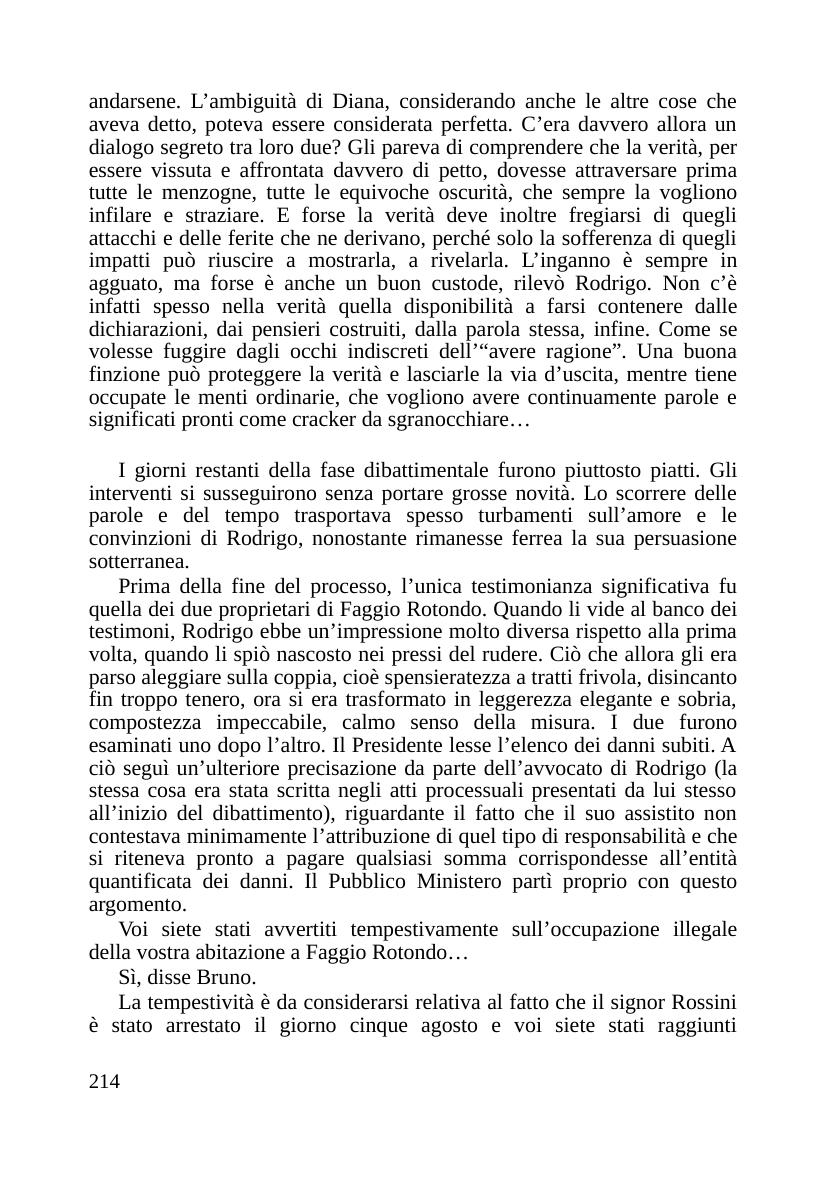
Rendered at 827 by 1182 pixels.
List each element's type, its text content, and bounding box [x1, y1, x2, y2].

text I giorni restanti della fase dibattimentale furono piuttosto piatti. Gli interventi si susseguirono senza portare grosse novità. Lo scorrere delle parole e del tempo trasportava spesso turbamenti sull’amore e le convinzioni di Rodrigo, nonostante rimanesse ferrea la sua persuasione sotterranea. [88, 457, 738, 573]
text La tempestività è da considerarsi relativa al fatto che il signor Rossini è stato arrestato il giorno cinque agosto e voi siete stati raggiunti [88, 989, 738, 1037]
text Prima della fine del processo, l’unica testimonianza significativa fu quella dei due proprietari di Faggio Rotondo. Quando li vide al banco dei testimoni, Rodrigo ebbe un’impressione molto diversa rispetto alla prima volta, quando li spiò nascosto nei pressi del rudere. Ciò che allora gli era parso aleggiare sulla coppia, cioè spensieratezza a tratti frivola, disincanto fin troppo tenero, ora si era trasformato in leggerezza elegante e sobria, compostezza impeccabile, calmo senso della misura. I due furono esaminati uno dopo l’altro. Il Presidente lesse l’elenco dei danni subiti. A ciò seguì un’ulteriore precisazione da parte dell’avvocato di Rodrigo (la stessa cosa era stata scritta negli atti processuali presentati da lui stesso all’inizio del dibattimento), riguardante il fatto che il suo assistito non contestava minimamente l’attribuzione di quel tipo di responsabilità e che si riteneva pronto a pagare qualsiasi somma corrispondesse all’entità quantificata dei danni. Il Pubblico Ministero partì proprio con questo argomento. [88, 573, 738, 916]
text Sì, disse Bruno. [88, 964, 738, 989]
text Voi siete stati avvertiti tempestivamente sull’occupazione illegale della vostra abitazione a Faggio Rotondo… [88, 916, 738, 964]
text andarsene. L’ambiguità di Diana, considerando anche le altre cose che aveva detto, poteva essere considerata perfetta. C’era davvero allora un dialogo segreto tra loro due? Gli pareva di comprendere che la verità, per essere vissuta e affrontata davvero di petto, dovesse attraversare prima tutte le menzogne, tutte le equivoche oscurità, che sempre la vogliono infilare e straziare. E forse la verità deve inoltre fregiarsi di quegli attacchi e delle ferite che ne derivano, perché solo la sofferenza di quegli impatti può riuscire a mostrarla, a rivelarla. L’inganno è sempre in agguato, ma forse è anche un buon custode, rilevò Rodrigo. Non c’è infatti spesso nella verità quella disponibilità a farsi contenere dalle dichiarazioni, dai pensieri costruiti, dalla parola stessa, infine. Come se volesse fuggire dagli occhi indiscreti dell’“avere ragione”. Una buona finzione può proteggere la verità e lasciarle la via d’uscita, mentre tiene occupate le menti ordinarie, che vogliono avere continuamente parole e significati pronti come cracker da sgranocchiare… [88, 88, 738, 432]
